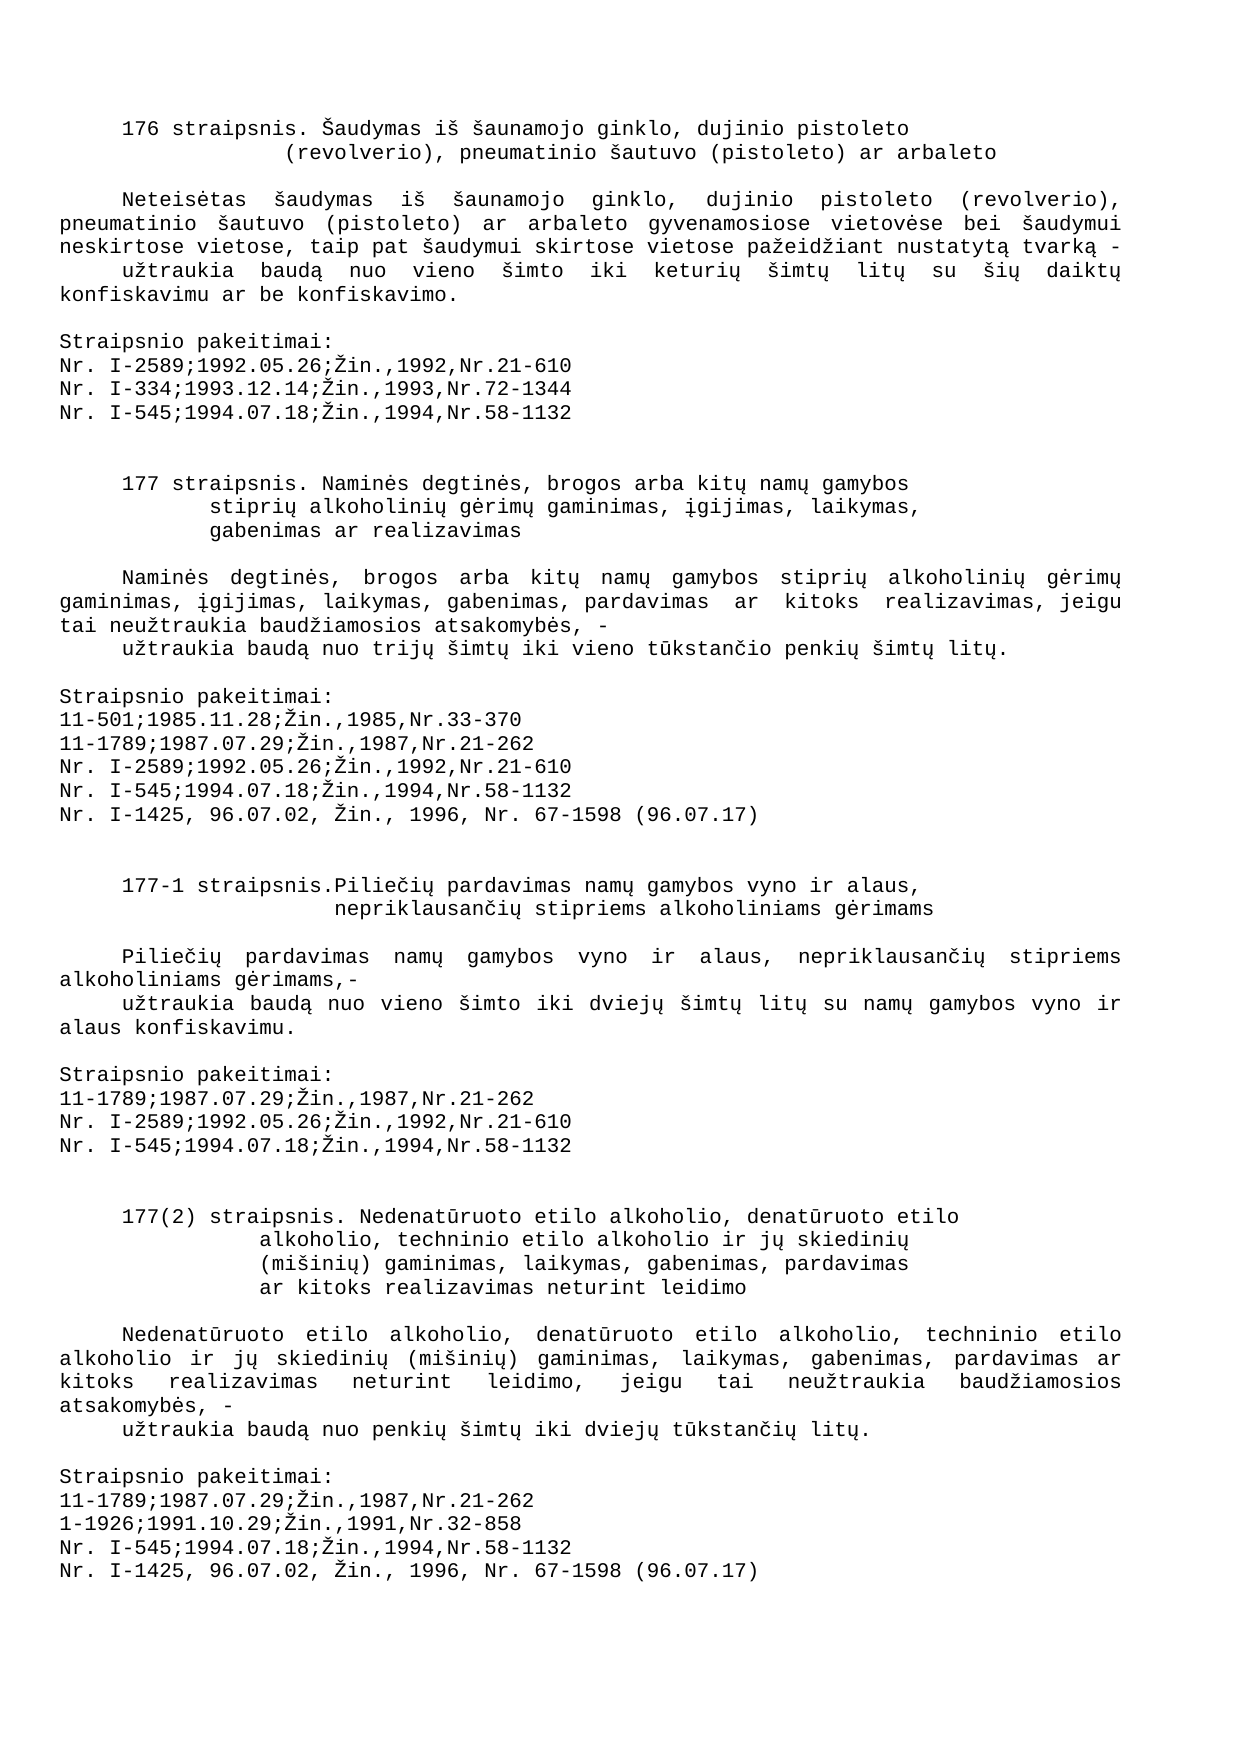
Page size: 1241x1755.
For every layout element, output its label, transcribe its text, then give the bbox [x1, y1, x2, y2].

text Nr. I-545;1994.07.18;Žin.,1994,Nr.58-1132 [59, 780, 1122, 804]
text Piliečių pardavimas namų gamybos vyno ir alaus, nepriklausančių stipriems alkoholiniams gėrimams,- [59, 946, 1122, 993]
text Nr. I-545;1994.07.18;Žin.,1994,Nr.58-1132 [59, 1537, 1122, 1561]
text Nedenatūruoto etilo alkoholio, denatūruoto etilo alkoholio, techninio etilo alkoholio ir jų skiedinių (mišinių) gaminimas, laikymas, gabenimas, pardavimas ar kitoks realizavimas neturint leidimo, jeigu tai neužtraukia baudžiamosios atsakomybės, - [59, 1324, 1122, 1419]
text užtraukia baudą nuo vieno šimto iki dviejų šimtų litų su namų gamybos vyno ir alaus konfiskavimu. [59, 993, 1122, 1040]
text Straipsnio pakeitimai: [59, 331, 1122, 354]
text užtraukia baudą nuo vieno šimto iki keturių šimtų litų su šių daiktų konfiskavimu ar be konfiskavimo. [59, 260, 1122, 307]
text (mišinių) gaminimas, laikymas, gabenimas, pardavimas [59, 1253, 1122, 1277]
text Neteisėtas šaudymas iš šaunamojo ginklo, dujinio pistoleto (revolverio), pneumatinio šautuvo (pistoleto) ar arbaleto gyvenamosiose vietovėse bei šaudymui neskirtose vietose, taip pat šaudymui skirtose vietose pažeidžiant nustatytą tvarką - [59, 189, 1122, 260]
text užtraukia baudą nuo trijų šimtų iki vieno tūkstančio penkių šimtų litų. [59, 638, 1122, 662]
text Nr. I-1425, 96.07.02, Žin., 1996, Nr. 67-1598 (96.07.17) [59, 804, 1122, 827]
text Straipsnio pakeitimai: [59, 1466, 1122, 1489]
text Nr. I-2589;1992.05.26;Žin.,1992,Nr.21-610 [59, 757, 1122, 780]
text 176 straipsnis. Šaudymas iš šaunamojo ginklo, dujinio pistoleto [59, 118, 1122, 142]
text Straipsnio pakeitimai: [59, 1064, 1122, 1088]
text (revolverio), pneumatinio šautuvo (pistoleto) ar arbaleto [59, 142, 1122, 165]
text stiprių alkoholinių gėrimų gaminimas, įgijimas, laikymas, [59, 496, 1122, 520]
text 11-1789;1987.07.29;Žin.,1987,Nr.21-262 [59, 1088, 1122, 1111]
text gabenimas ar realizavimas [59, 520, 1122, 544]
text 177 straipsnis. Naminės degtinės, brogos arba kitų namų gamybos [59, 473, 1122, 496]
text 11-1789;1987.07.29;Žin.,1987,Nr.21-262 [59, 1489, 1122, 1513]
text Nr. I-545;1994.07.18;Žin.,1994,Nr.58-1132 [59, 402, 1122, 426]
text 11-1789;1987.07.29;Žin.,1987,Nr.21-262 [59, 733, 1122, 757]
text užtraukia baudą nuo penkių šimtų iki dviejų tūkstančių litų. [59, 1419, 1122, 1442]
text nepriklausančių stipriems alkoholiniams gėrimams [59, 898, 1122, 922]
text alkoholio, techninio etilo alkoholio ir jų skiedinių [59, 1229, 1122, 1253]
text Nr. I-545;1994.07.18;Žin.,1994,Nr.58-1132 [59, 1135, 1122, 1158]
text 177-1 straipsnis.Piliečių pardavimas namų gamybos vyno ir alaus, [59, 875, 1122, 898]
text 1-1926;1991.10.29;Žin.,1991,Nr.32-858 [59, 1513, 1122, 1537]
text 11-501;1985.11.28;Žin.,1985,Nr.33-370 [59, 709, 1122, 733]
text Nr. I-334;1993.12.14;Žin.,1993,Nr.72-1344 [59, 378, 1122, 402]
text Nr. I-1425, 96.07.02, Žin., 1996, Nr. 67-1598 (96.07.17) [59, 1561, 1122, 1584]
text Straipsnio pakeitimai: [59, 686, 1122, 709]
text 177(2) straipsnis. Nedenatūruoto etilo alkoholio, denatūruoto etilo [59, 1206, 1122, 1229]
text Nr. I-2589;1992.05.26;Žin.,1992,Nr.21-610 [59, 354, 1122, 378]
text Naminės degtinės, brogos arba kitų namų gamybos stiprių alkoholinių gėrimų gaminimas, įgijimas, laikymas, gabenimas, pardavimas ar kitoks realizavimas, jeigu tai neužtraukia baudžiamosios atsakomybės, - [59, 567, 1122, 638]
text ar kitoks realizavimas neturint leidimo [59, 1277, 1122, 1300]
text Nr. I-2589;1992.05.26;Žin.,1992,Nr.21-610 [59, 1111, 1122, 1135]
